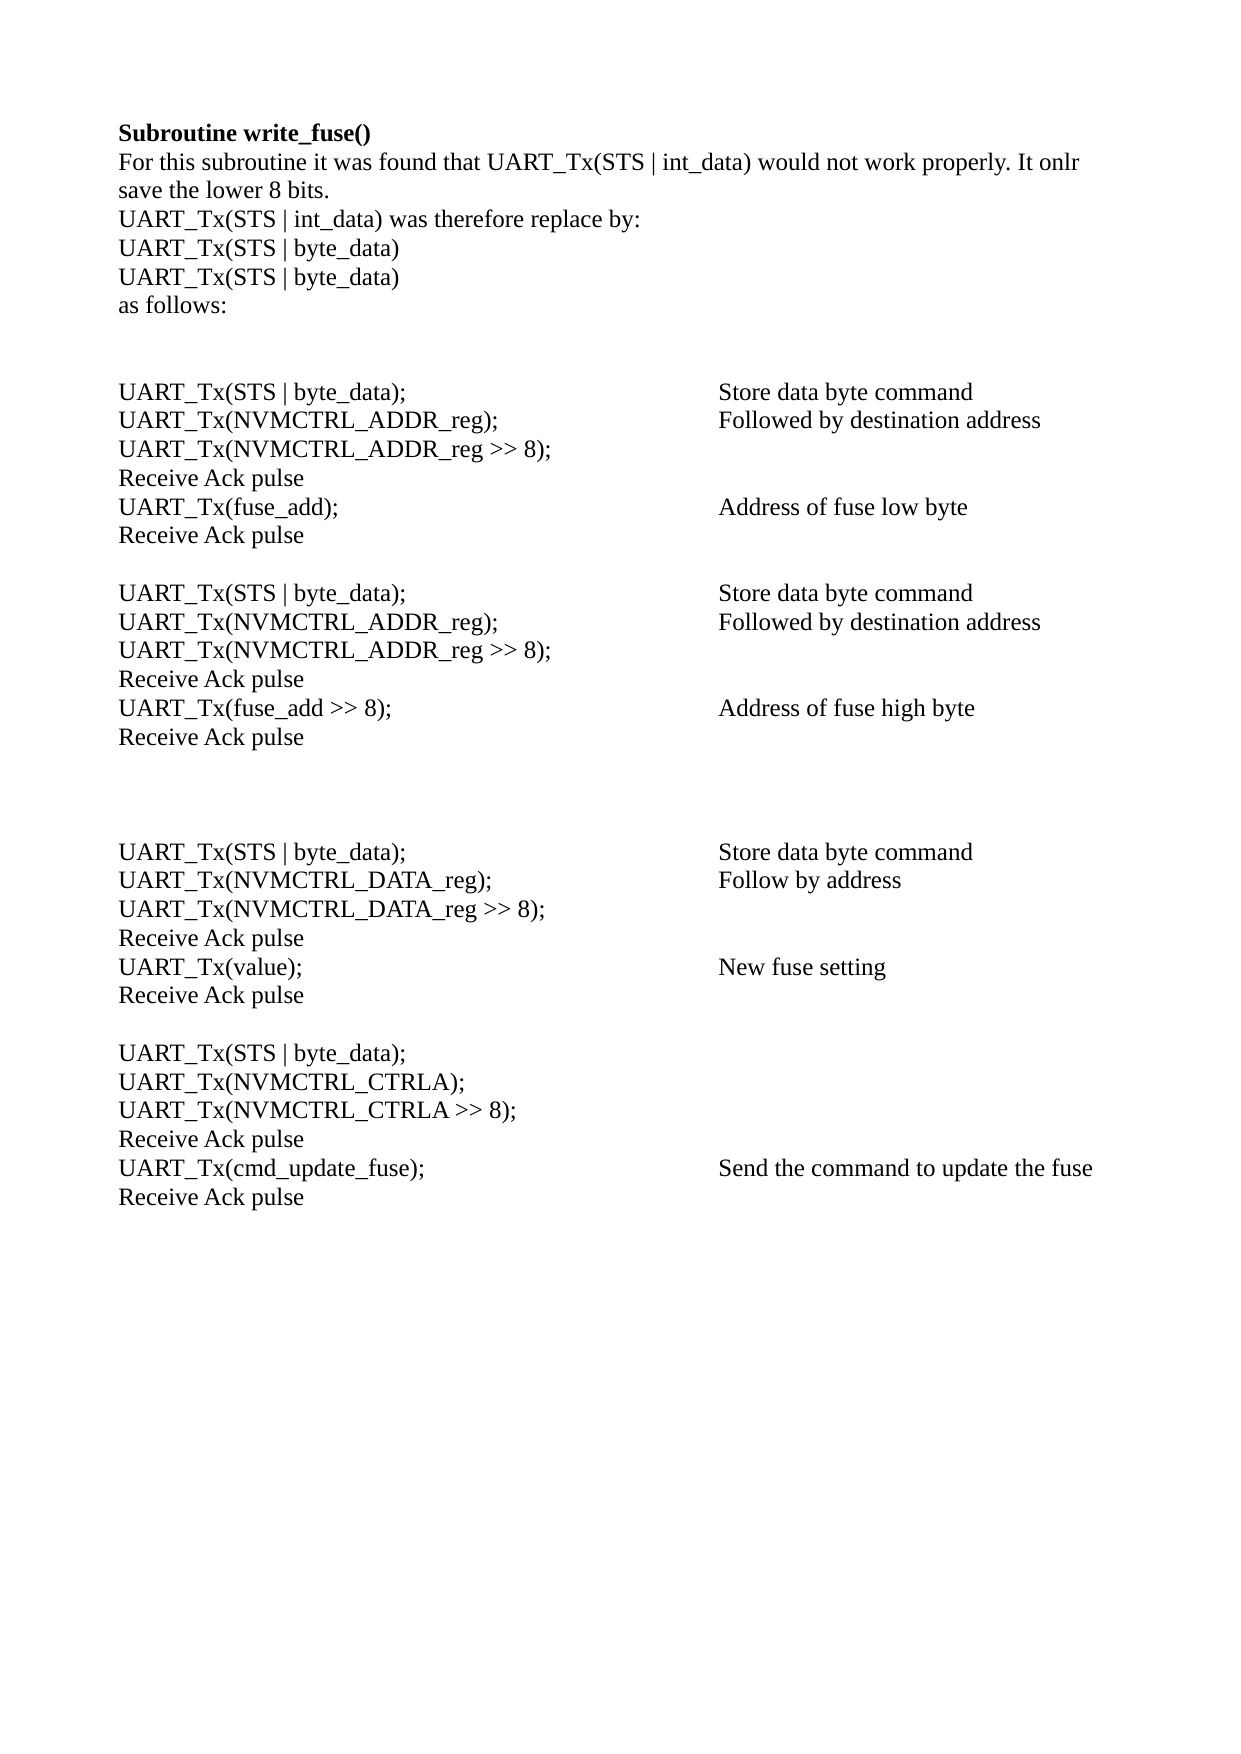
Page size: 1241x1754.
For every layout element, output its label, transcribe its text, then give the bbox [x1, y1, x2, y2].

text UART_Tx(NVMCTRL_ADDR_reg); Followed by destination address [118, 607, 1122, 636]
text UART_Tx(STS | byte_data) [118, 262, 1122, 291]
text UART_Tx(STS | byte_data); [118, 1038, 1122, 1067]
text Subroutine write_fuse() [118, 118, 1122, 147]
text UART_Tx(STS | byte_data); Store data byte command [118, 837, 1122, 866]
text UART_Tx(STS | byte_data); Store data byte command [118, 578, 1122, 607]
text Receive Ack pulse [118, 1182, 1122, 1211]
text Receive Ack pulse [118, 722, 1122, 751]
text UART_Tx(fuse_add >> 8); Address of fuse high byte [118, 693, 1122, 722]
text UART_Tx(NVMCTRL_ADDR_reg); Followed by destination address [118, 406, 1122, 434]
text UART_Tx(STS | byte_data); Store data byte command [118, 377, 1122, 406]
text UART_Tx(value); New fuse setting [118, 952, 1122, 981]
text UART_Tx(NVMCTRL_ADDR_reg >> 8); [118, 434, 1122, 463]
text UART_Tx(NVMCTRL_CTRLA >> 8); [118, 1096, 1122, 1124]
text Receive Ack pulse [118, 664, 1122, 693]
text UART_Tx(fuse_add); Address of fuse low byte [118, 492, 1122, 521]
text UART_Tx(NVMCTRL_DATA_reg >> 8); [118, 894, 1122, 923]
text UART_Tx(STS | int_data) was therefore replace by: [118, 204, 1122, 233]
text UART_Tx(NVMCTRL_ADDR_reg >> 8); [118, 636, 1122, 664]
text Receive Ack pulse [118, 463, 1122, 492]
text Receive Ack pulse [118, 521, 1122, 549]
text UART_Tx(NVMCTRL_CTRLA); [118, 1067, 1122, 1096]
text For this subroutine it was found that UART_Tx(STS | int_data) would not work properly. It onlr save the lower 8 bits. [118, 147, 1122, 204]
text Receive Ack pulse [118, 981, 1122, 1009]
text Receive Ack pulse [118, 923, 1122, 952]
text UART_Tx(cmd_update_fuse); Send the command to update the fuse [118, 1153, 1122, 1182]
text Receive Ack pulse [118, 1124, 1122, 1153]
text as follows: [118, 291, 1122, 319]
text UART_Tx(NVMCTRL_DATA_reg); Follow by address [118, 866, 1122, 894]
text UART_Tx(STS | byte_data) [118, 233, 1122, 262]
